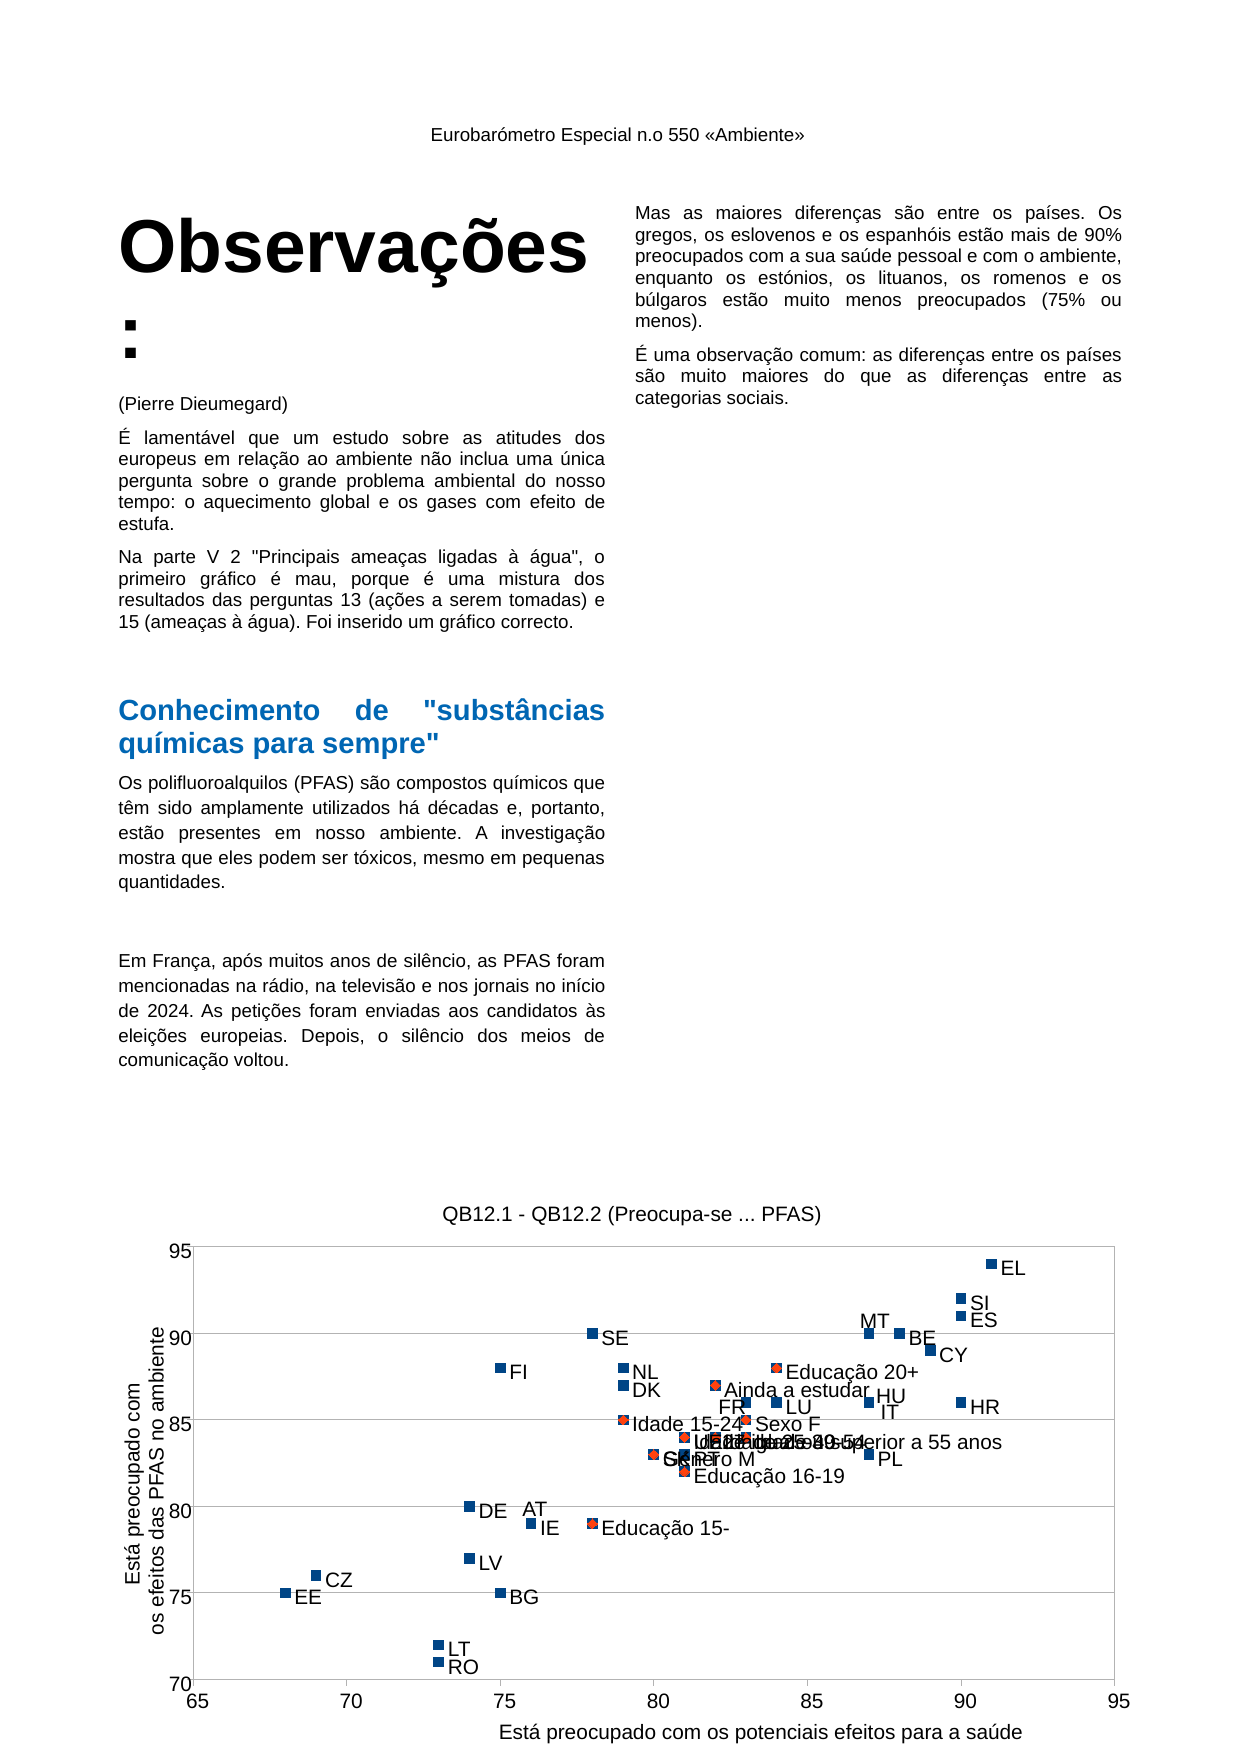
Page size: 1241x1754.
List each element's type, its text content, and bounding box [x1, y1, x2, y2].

text Mas as maiores diferenças são entre os países. Os gregos, os eslovenos e os espanhóis estão mais de 90% preocupados com a sua saúde pessoal e com o ambiente, enquanto os estónios, os lituanos, os romenos e os búlgaros estão muito menos preocupados (75% ou menos). [635, 202, 1122, 331]
text É uma observação comum: as diferenças entre os países são muito maiores do que as diferenças entre as categorias sociais. [635, 343, 1122, 408]
text (Pierre Dieumegard) [118, 393, 605, 414]
text É lamentável que um estudo sobre as atitudes dos europeus em relação ao ambiente não inclua uma única pergunta sobre o grande problema ambiental do nosso tempo: o aquecimento global e os gases com efeito de estufa. [118, 426, 605, 534]
text Na parte V 2 "Principais ameaças ligadas à água", o primeiro gráfico é mau, porque é uma mistura dos resultados das perguntas 13 (ações a serem tomadas) e 15 (ameaças à água). Foi inserido um gráfico correcto. [118, 546, 605, 632]
subtitle Conhecimento de "substâncias químicas para sempre" [118, 693, 605, 760]
text Os polifluoroalquilos (PFAS) são compostos químicos que têm sido amplamente utilizados há décadas e, portanto, estão presentes em nosso ambiente. A investigação mostra que eles podem ser tóxicos, mesmo em pequenas quantidades. [118, 772, 605, 893]
text Em França, após muitos anos de silêncio, as PFAS foram mencionadas na rádio, na televisão e nos jornais no início de 2024. As petições foram enviadas aos candidatos às eleições europeias. Depois, o silêncio dos meios de comunicação voltou. [118, 950, 605, 1071]
subtitle Observações: [118, 202, 605, 374]
